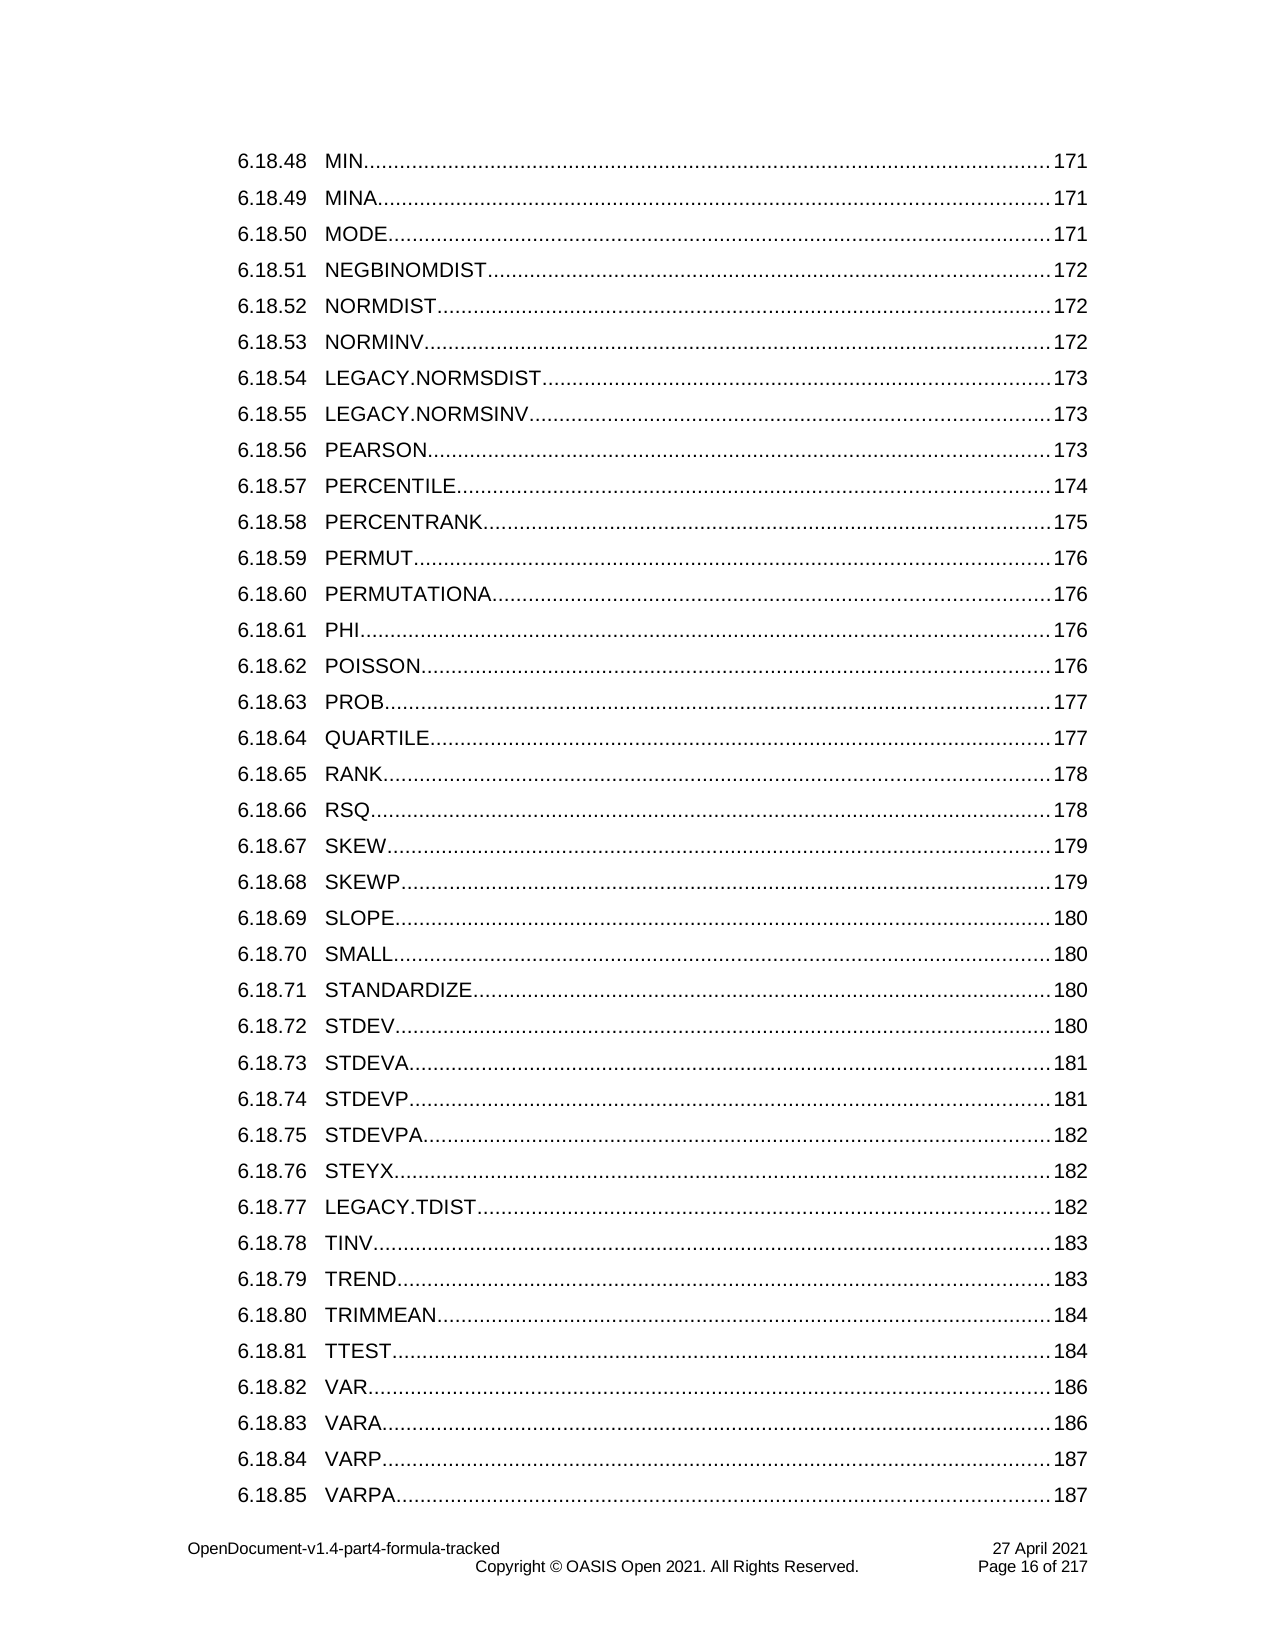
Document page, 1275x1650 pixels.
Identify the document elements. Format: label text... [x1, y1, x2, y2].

text 6.18.67 SKEW 179 [237, 835, 1088, 858]
text 6.18.69 SLOPE 180 [237, 907, 1088, 930]
text 6.18.82 VAR 186 [237, 1375, 1088, 1399]
text 6.18.74 STDEVP 181 [237, 1087, 1088, 1111]
text 6.18.60 PERMUTATIONA 176 [237, 582, 1088, 606]
text 6.18.70 SMALL 180 [237, 943, 1088, 966]
text 6.18.75 STDEVPA 182 [237, 1123, 1088, 1147]
text 6.18.48 MIN 171 [237, 150, 1088, 173]
text 6.18.65 RANK 178 [237, 763, 1088, 786]
text 6.18.56 PEARSON 173 [237, 438, 1088, 462]
text 6.18.54 LEGACY.NORMSDIST 173 [237, 366, 1088, 390]
text 6.18.52 NORMDIST 172 [237, 294, 1088, 318]
text 6.18.84 VARP 187 [237, 1447, 1088, 1471]
text 6.18.85 VARPA 187 [237, 1483, 1088, 1507]
text 6.18.77 LEGACY.TDIST 182 [237, 1195, 1088, 1219]
text 6.18.62 POISSON 176 [237, 654, 1088, 678]
text 6.18.81 TTEST 184 [237, 1339, 1088, 1363]
text 6.18.61 PHI 176 [237, 618, 1088, 642]
text 6.18.73 STDEVA 181 [237, 1051, 1088, 1074]
text 6.18.83 VARA 186 [237, 1411, 1088, 1435]
text 6.18.66 RSQ 178 [237, 799, 1088, 822]
text 6.18.59 PERMUT 176 [237, 546, 1088, 570]
text 6.18.71 STANDARDIZE 180 [237, 979, 1088, 1002]
text 6.18.55 LEGACY.NORMSINV 173 [237, 402, 1088, 426]
text 6.18.78 TINV 183 [237, 1231, 1088, 1255]
text 6.18.57 PERCENTILE 174 [237, 474, 1088, 498]
text 6.18.49 MINA 171 [237, 186, 1088, 209]
text 6.18.64 QUARTILE 177 [237, 727, 1088, 750]
text 6.18.53 NORMINV 172 [237, 330, 1088, 354]
text 6.18.72 STDEV 180 [237, 1015, 1088, 1038]
text 6.18.76 STEYX 182 [237, 1159, 1088, 1183]
text 6.18.51 NEGBINOMDIST 172 [237, 258, 1088, 282]
text 6.18.79 TREND 183 [237, 1267, 1088, 1291]
text 6.18.58 PERCENTRANK 175 [237, 510, 1088, 534]
text 6.18.80 TRIMMEAN 184 [237, 1303, 1088, 1327]
text 6.18.68 SKEWP 179 [237, 871, 1088, 894]
text 6.18.63 PROB 177 [237, 691, 1088, 714]
text 6.18.50 MODE 171 [237, 222, 1088, 246]
